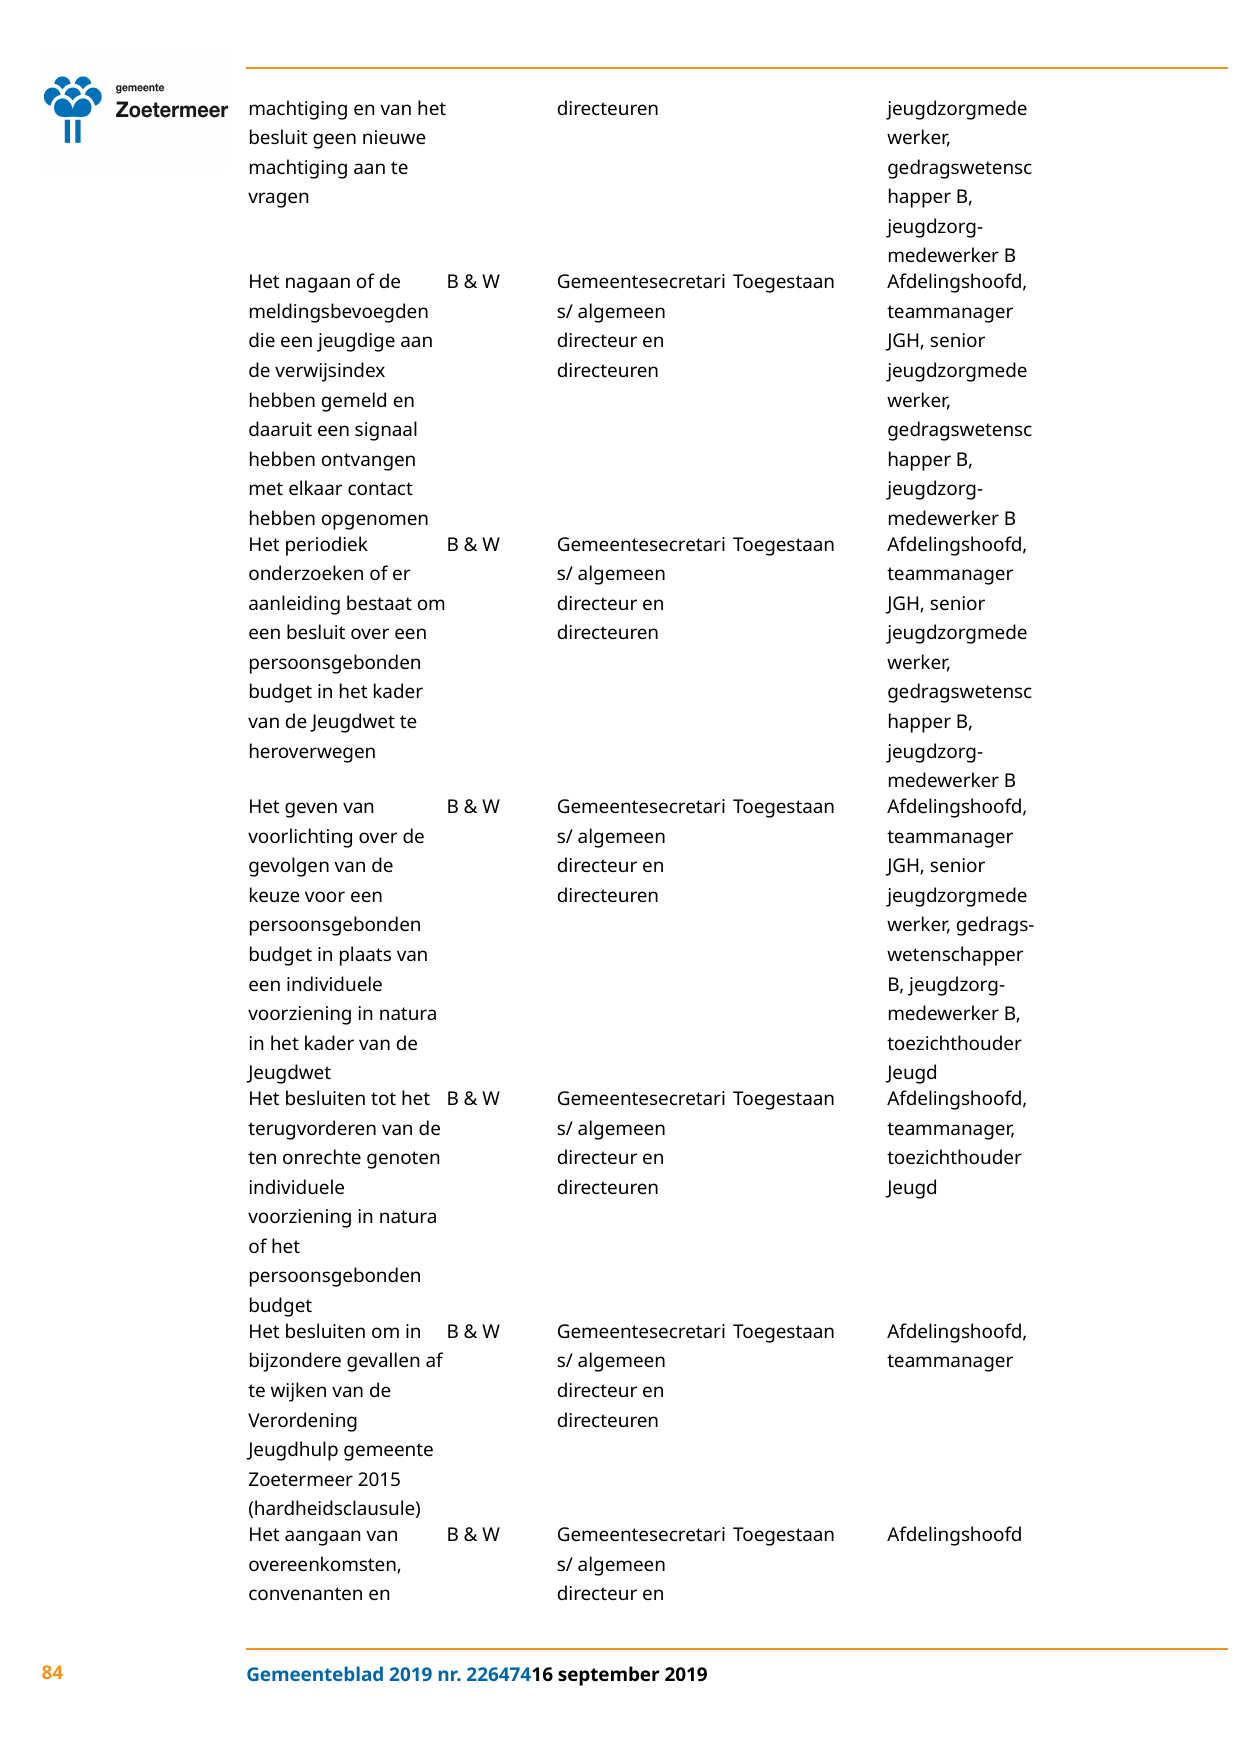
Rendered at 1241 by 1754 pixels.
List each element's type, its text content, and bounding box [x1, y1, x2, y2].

table_cell B & W [446, 1521, 557, 1606]
table_cell Gemeentesecretaris/ algemeen directeur en directeuren [557, 1318, 733, 1521]
table_cell B & W [446, 793, 557, 1085]
table_cell Toegestaan [733, 1521, 887, 1606]
picture [41, 47, 231, 172]
table_cell Het aangaan van overeenkomsten, convenanten en [248, 1521, 446, 1606]
table_cell Afdelingshoofd, teammanager JGH, senior jeugdzorgmedewerker, gedragswetenschapper B, jeugdzorg- medewerker B [887, 269, 1041, 531]
table_cell Toegestaan [733, 1085, 887, 1318]
table_cell B & W [446, 1085, 557, 1318]
table_cell Afdelingshoofd [887, 1521, 1041, 1606]
table_cell Toegestaan [733, 269, 887, 531]
table_cell Gemeentesecretaris/ algemeen directeur en directeuren [557, 793, 733, 1085]
table_cell B & W [446, 269, 557, 531]
table_cell Gemeentesecretaris/ algemeen directeur en directeuren [557, 531, 733, 793]
table_cell Toegestaan [733, 1318, 887, 1521]
table_cell Het besluiten om in bijzondere gevallen af te wijken van de Verordening Jeugdhulp gemeente Zoetermeer 2015 (hardheidsclausule) [248, 1318, 446, 1521]
table_cell jeugdzorgmedewerker, gedragswetenschapper B, jeugdzorg- medewerker B [887, 95, 1041, 268]
table_cell [733, 95, 887, 268]
table_cell [446, 95, 557, 268]
table_cell Toegestaan [733, 793, 887, 1085]
table_cell Het besluiten tot het terugvorderen van de ten onrechte genoten individuele voorziening in natura of het persoonsgebonden budget [248, 1085, 446, 1318]
table_cell Afdelingshoofd, teammanager [887, 1318, 1041, 1521]
table_cell Afdelingshoofd, teammanager JGH, senior jeugdzorgmedewerker, gedrags- wetenschapper B, jeugdzorg- medewerker B, toezichthouder Jeugd [887, 793, 1041, 1085]
table_cell Het nagaan of de meldingsbevoegden die een jeugdige aan de verwijsindex hebben gemeld en daaruit een signaal hebben ontvangen met elkaar contact hebben opgenomen [248, 269, 446, 531]
table_cell machtiging en van het besluit geen nieuwe machtiging aan te vragen [248, 95, 446, 268]
table_cell Afdelingshoofd, teammanager, toezichthouder Jeugd [887, 1085, 1041, 1318]
table_cell B & W [446, 531, 557, 793]
table_cell Afdelingshoofd, teammanager JGH, senior jeugdzorgmedewerker, gedragswetenschapper B, jeugdzorg- medewerker B [887, 531, 1041, 793]
table_cell Het geven van voorlichting over de gevolgen van de keuze voor een persoonsgebonden budget in plaats van een individuele voorziening in natura in het kader van de Jeugdwet [248, 793, 446, 1085]
table_cell Gemeentesecretaris/ algemeen directeur en directeuren [557, 269, 733, 531]
table_cell Gemeentesecretaris/ algemeen directeur en directeuren [557, 1085, 733, 1318]
table_cell Toegestaan [733, 531, 887, 793]
table_cell Het periodiek onderzoeken of er aanleiding bestaat om een besluit over een persoonsgebonden budget in het kader van de Jeugdwet te heroverwegen [248, 531, 446, 793]
table_cell Gemeentesecretaris/ algemeen directeur en [557, 1521, 733, 1606]
table_cell B & W [446, 1318, 557, 1521]
table_cell directeuren [557, 95, 733, 268]
